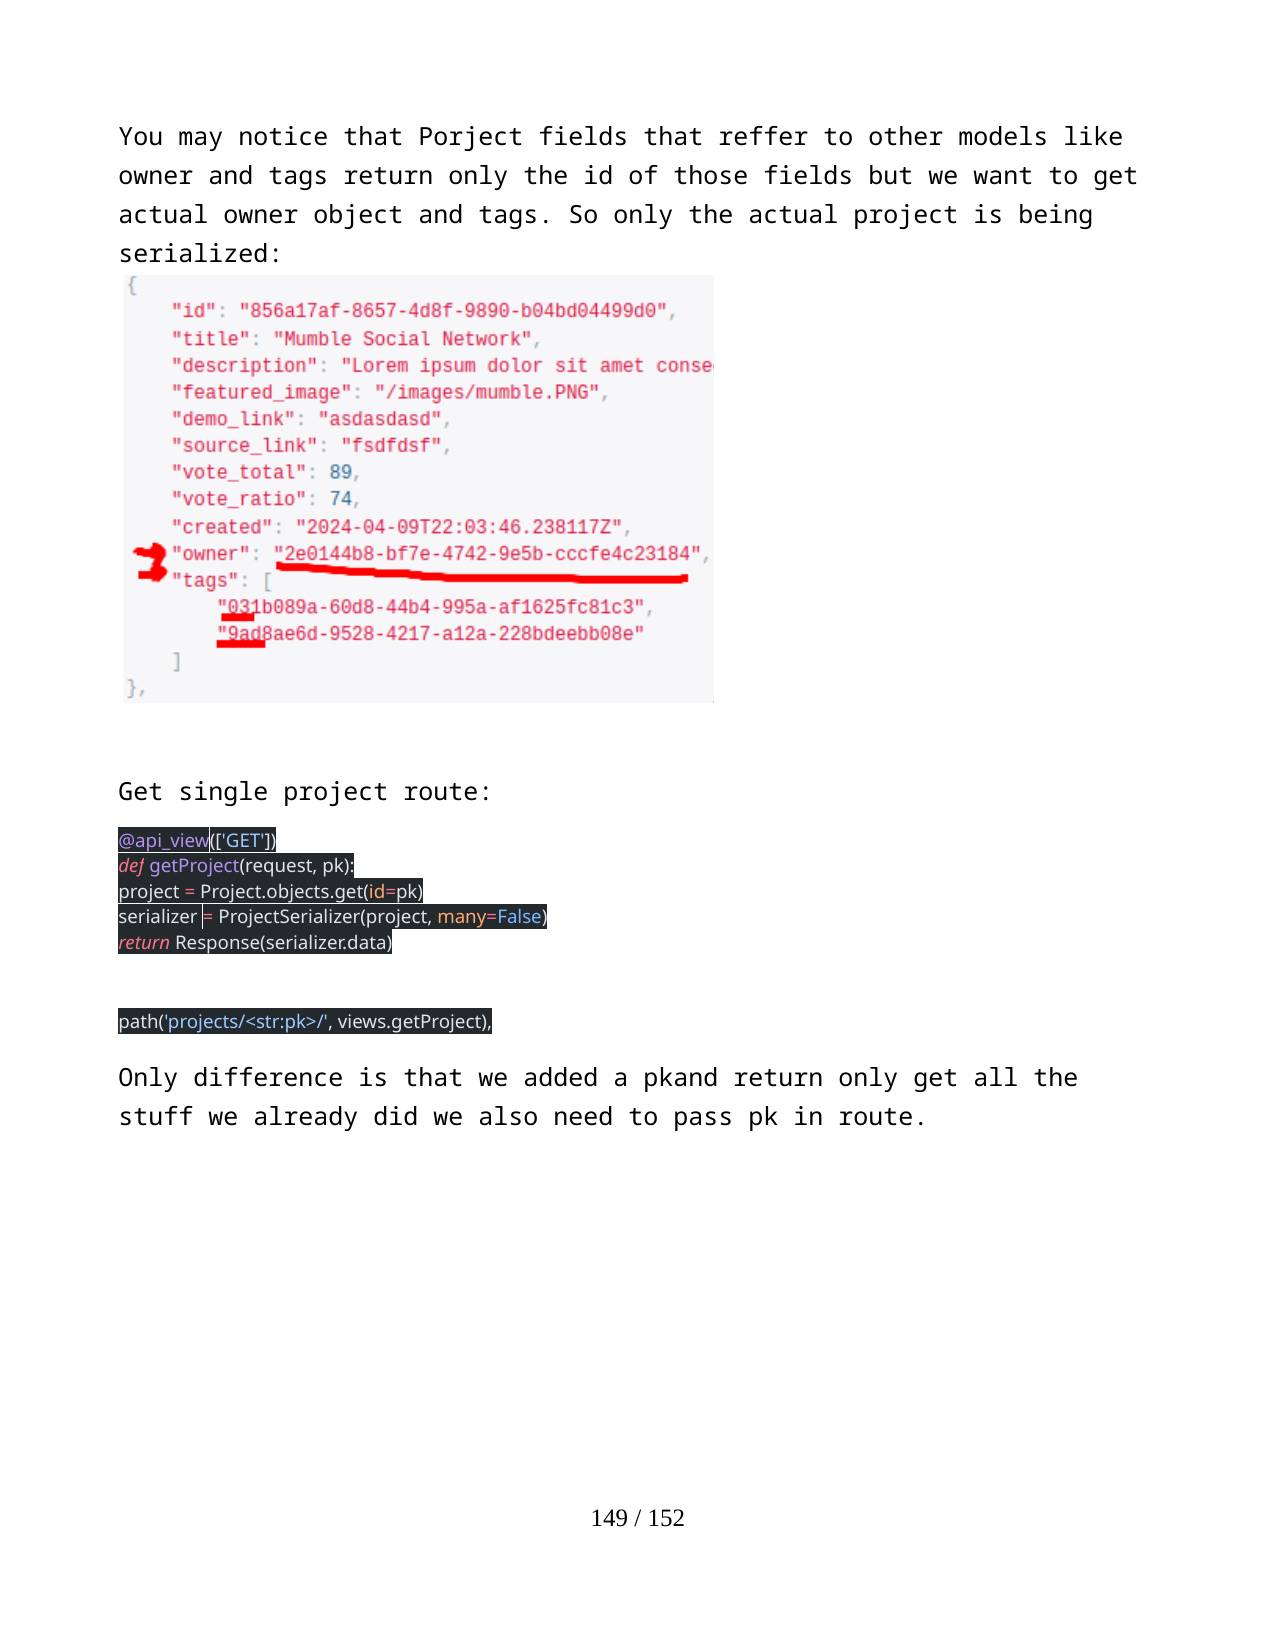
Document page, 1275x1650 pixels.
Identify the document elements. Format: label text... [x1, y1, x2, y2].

text serializer = ProjectSerializer(project, many=False) [118, 903, 1157, 929]
text You may notice that Porject fields that reffer to other models like owner and tags return only the id of those fields but we want to get actual owner object and tags. So only the actual project is being serialized: [118, 118, 1157, 270]
text project = Project.objects.get(id=pk) [118, 878, 1157, 903]
text Only difference is that we added a pkand return only get all the stuff we already did we also need to pass pk in route. [118, 1059, 1157, 1132]
picture [123, 275, 714, 703]
text return Response(serializer.data) [118, 929, 1157, 954]
text @api_view(['GET']) [118, 827, 1157, 852]
text def getProject(request, pk): [118, 852, 1157, 878]
text path('projects/<str:pk>/', views.getProject), [118, 1008, 1157, 1034]
text Get single project route: [118, 773, 1157, 807]
